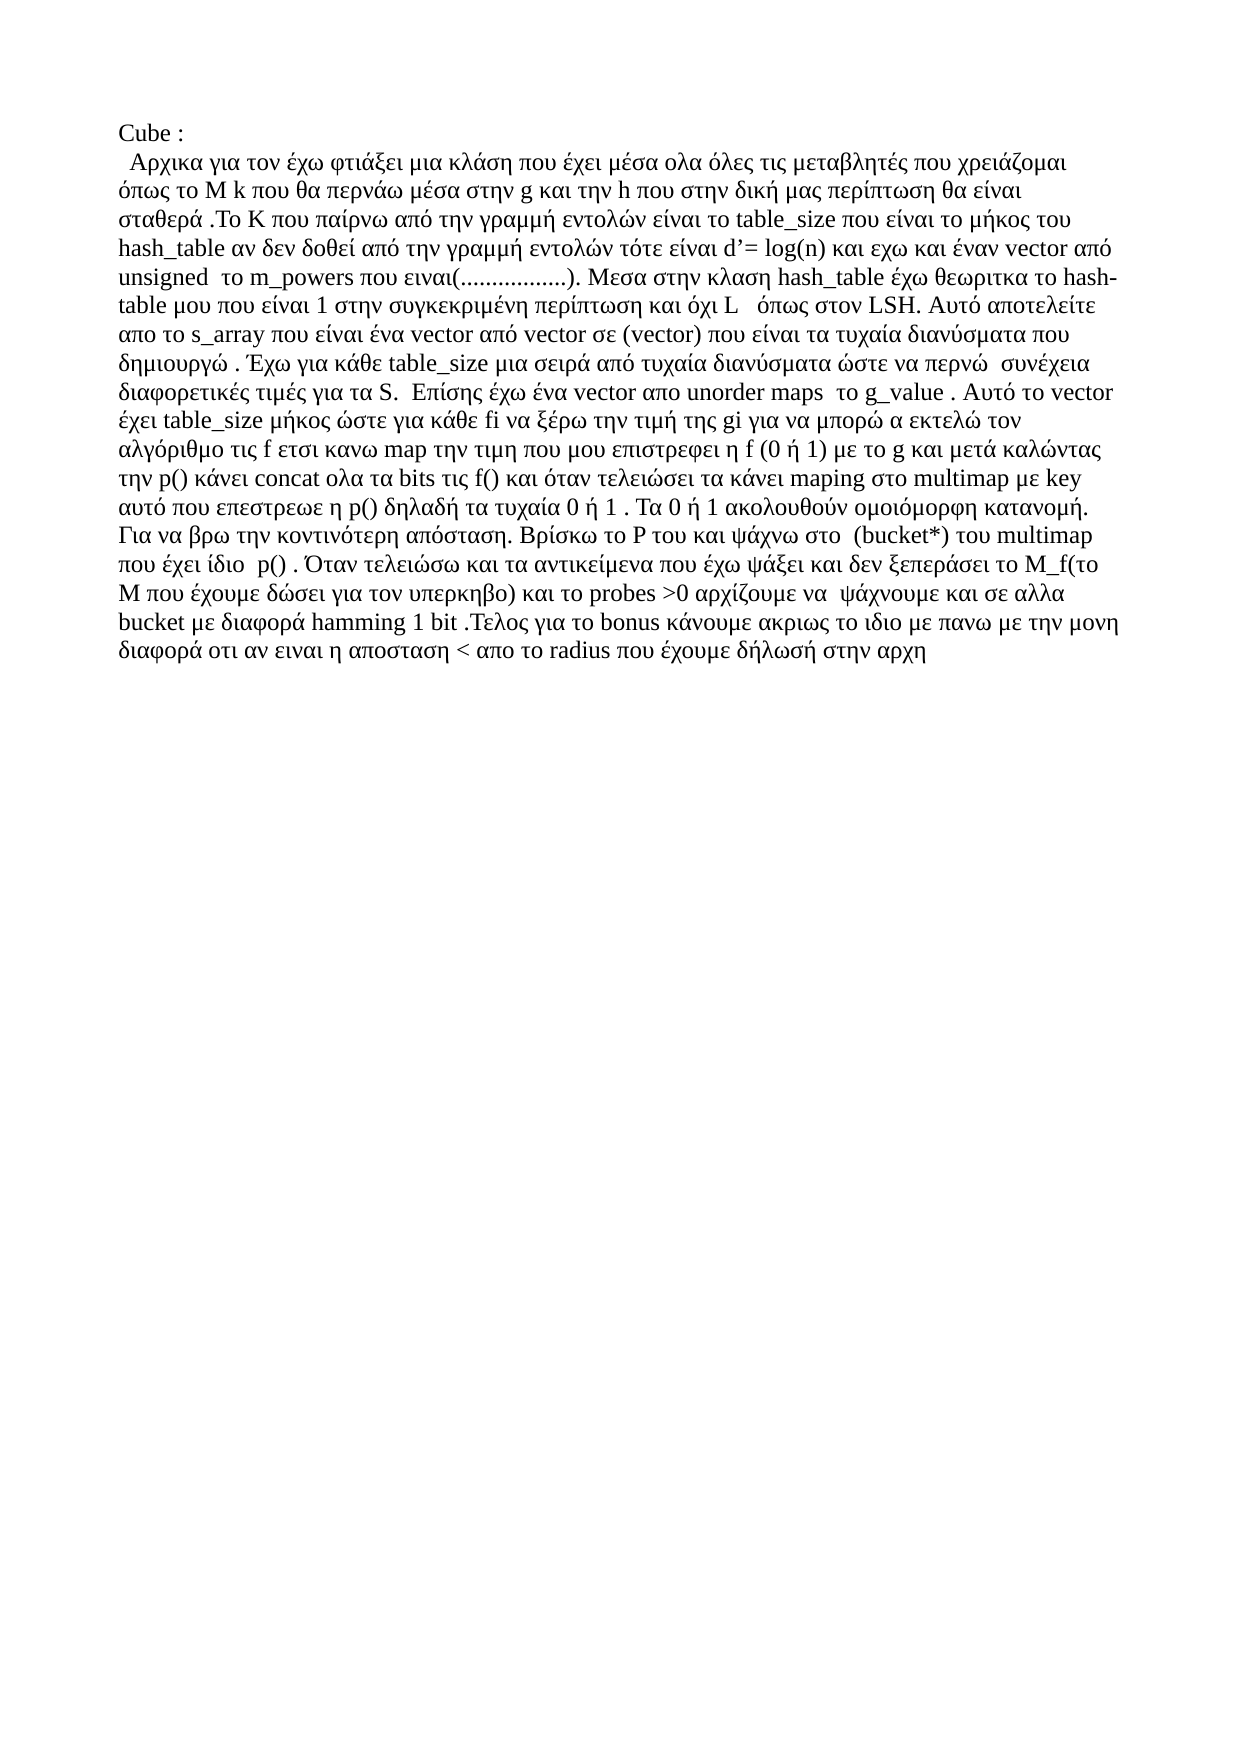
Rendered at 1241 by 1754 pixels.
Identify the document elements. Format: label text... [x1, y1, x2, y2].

text Cube : [118, 118, 1122, 147]
text Αρχικα για τον έχω φτιάξει μια κλάση που έχει μέσα ολα όλες τις μεταβλητές που χρειάζομαι όπως το Μ k που θα περνάω μέσα στην g και την h που στην δική μας περίπτωση θα είναι σταθερά .Το Κ που παίρνω από την γραμμή εντολών είναι το table_size που είναι το μήκος του hash_table αν δεν δοθεί από την γραμμή εντολών τότε είναι d’= log(n) και εχω και έναν vector από unsigned το m_powers που ειναι(.................). Μεσα στην κλαση hash_table έχω θεωριτκα το hash-table μου που είναι 1 στην συγκεκριμένη περίπτωση και όχι L όπως στον LSH. Αυτό αποτελείτε απο το s_array που είναι ένα vector από vector σε (vector) που είναι τα τυχαία διανύσματα που δημιουργώ . Έχω για κάθε table_size μια σειρά από τυχαία διανύσματα ώστε να περνώ συνέχεια διαφορετικές τιμές για τα S. Επίσης έχω ένα vector απο unorder maps το g_value . Αυτό το vector έχει table_size μήκος ώστε για κάθε fi να ξέρω την τιμή της gi για να μπορώ α εκτελώ τον αλγόριθμο τις f ετσι κανω map την τιμη που μου επιστρεφει η f (0 ή 1) με το g και μετά καλώντας την p() κάνει concat ολα τα bits τις f() και όταν τελειώσει τα κάνει maping στο multimap με key αυτό που επεστρεωε η p() δηλαδή τα τυχαία 0 ή 1 . Τα 0 ή 1 ακολουθούν ομοιόμορφη κατανομή. Για να βρω την κοντινότερη απόσταση. Βρίσκω το P του και ψάχνω στο (bucket*) του multimap που έχει ίδιο p() . Όταν τελειώσω και τα αντικείμενα που έχω ψάξει και δεν ξεπεράσει το Μ_f(το Μ που έχουμε δώσει για τον υπερκηβο) και το probes >0 αρχίζουμε να ψάχνουμε και σε αλλα bucket με διαφορά hamming 1 bit .Τελος για το bonus κάνουμε ακριως το ιδιο με πανω με την μονη διαφορά οτι αν ειναι η αποσταση < απο το radius που έχουμε δήλωσή στην αρχη [118, 147, 1122, 664]
